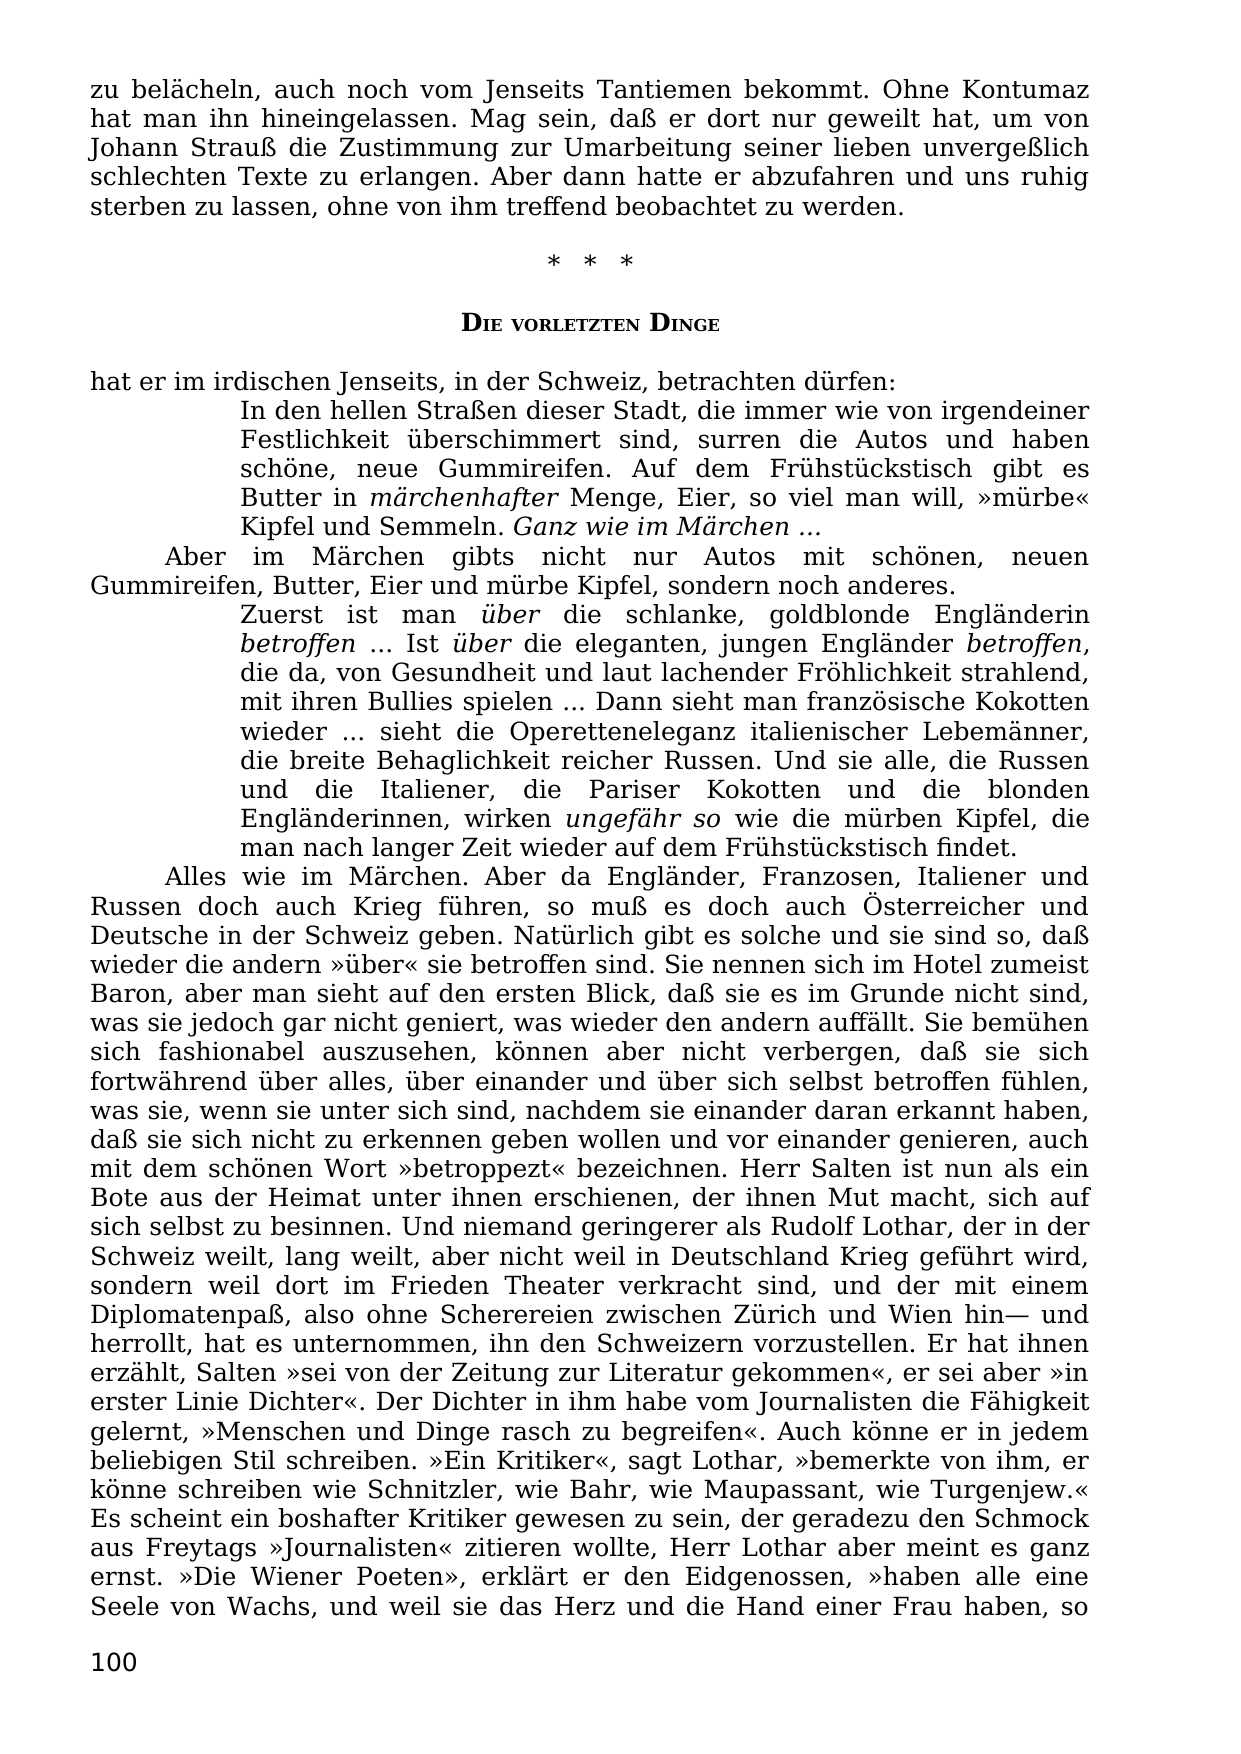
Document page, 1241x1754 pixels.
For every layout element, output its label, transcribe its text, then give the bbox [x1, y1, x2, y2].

text Alles wie im Märchen. Aber da Engländer, Franzosen, Italiener und Russen doch auch Krieg führen, so muß es doch auch Österreicher und Deutsche in der Schweiz geben. Natürlich gibt es solche und sie sind so, daß wieder die andern »über« sie betroffen sind. Sie nennen sich im Hotel zumeist Baron, aber man sieht auf den ersten Blick, daß sie es im Grunde nicht sind, was sie jedoch gar nicht geniert, was wieder den andern auffällt. Sie bemühen sich fashionabel auszusehen, können aber nicht verbergen, daß sie sich fortwährend über alles, über einander und über sich selbst betroffen fühlen, was sie, wenn sie unter sich sind, nachdem sie einander daran erkannt haben, daß sie sich nicht zu erkennen geben wollen und vor einander genieren, auch mit dem schönen Wort »betroppezt« bezeichnen. Herr Salten ist nun als ein Bote aus der Heimat unter ihnen erschienen, der ihnen Mut macht, sich auf sich selbst zu besinnen. Und niemand geringerer als Rudolf Lothar, der in der Schweiz weilt, lang weilt, aber nicht weil in Deutschland Krieg geführt wird, sondern weil dort im Frieden Theater verkracht sind, und der mit einem Diplomatenpaß, also ohne Scherereien zwischen Zürich und Wien hin— und herrollt, hat es unternommen, ihn den Schweizern vorzustellen. Er hat ihnen erzählt, Salten »sei von der Zeitung zur Literatur gekommen«, er sei aber »in erster Linie Dichter«. Der Dichter in ihm habe vom Journalisten die Fähigkeit gelernt, »Menschen und Dinge rasch zu begreifen«. Auch könne er in jedem beliebigen Stil schreiben. »Ein Kritiker«, sagt Lothar, »bemerkte von ihm, er könne schreiben wie Schnitzler, wie Bahr, wie Maupassant, wie Turgenjew.« Es scheint ein boshafter Kritiker gewesen zu sein, der geradezu den Schmock aus Freytags »Journalisten« zitieren wollte, Herr Lothar aber meint es ganz ernst. »Die Wiener Poeten», erklärt er den Eidgenossen, »haben alle eine Seele von Wachs, und weil sie das Herz und die Hand einer Frau haben, so [90, 862, 1091, 1621]
text In den hellen Straßen dieser Stadt, die immer wie von irgendeiner Festlichkeit überschimmert sind, surren die Autos und haben schöne, neue Gummireifen. Auf dem Frühstückstisch gibt es Butter in märchenhafter Menge, Eier, so viel man will, »mürbe« Kipfel und Semmeln. Ganz wie im Märchen ... [240, 396, 1091, 542]
text zu belächeln, auch noch vom Jenseits Tantiemen bekommt. Ohne Kontumaz hat man ihn hineingelassen. Mag sein, daß er dort nur geweilt hat, um von Johann Strauß die Zustimmung zur Umarbeitung seiner lieben unvergeßlich schlechten Texte zu erlangen. Aber dann hatte er abzufahren und uns ruhig sterben zu lassen, ohne von ihm treffend beobachtet zu werden. [90, 75, 1091, 221]
text Aber im Märchen gibts nicht nur Autos mit schönen, neuen Gummireifen, Butter, Eier und mürbe Kipfel, sondern noch anderes. [90, 542, 1091, 600]
text * * * [90, 250, 1091, 279]
text Die vorletzten Dinge [90, 279, 1091, 337]
text Zuerst ist man über die schlanke, goldblonde Engländerin betroffen ... Ist über die eleganten, jungen Engländer betroffen, die da, von Gesundheit und laut lachender Fröhlichkeit strahlend, mit ihren Bullies spielen ... Dann sieht man französische Kokotten wieder ... sieht die Operetteneleganz italienischer Lebemänner, die breite Behaglichkeit reicher Russen. Und sie alle, die Russen und die Italiener, die Pariser Kokotten und die blonden Engländerinnen, wirken ungefähr so wie die mürben Kipfel, die man nach langer Zeit wieder auf dem Frühstückstisch findet. [240, 600, 1091, 862]
text hat er im irdischen Jenseits, in der Schweiz, betrachten dürfen: [90, 367, 1091, 396]
